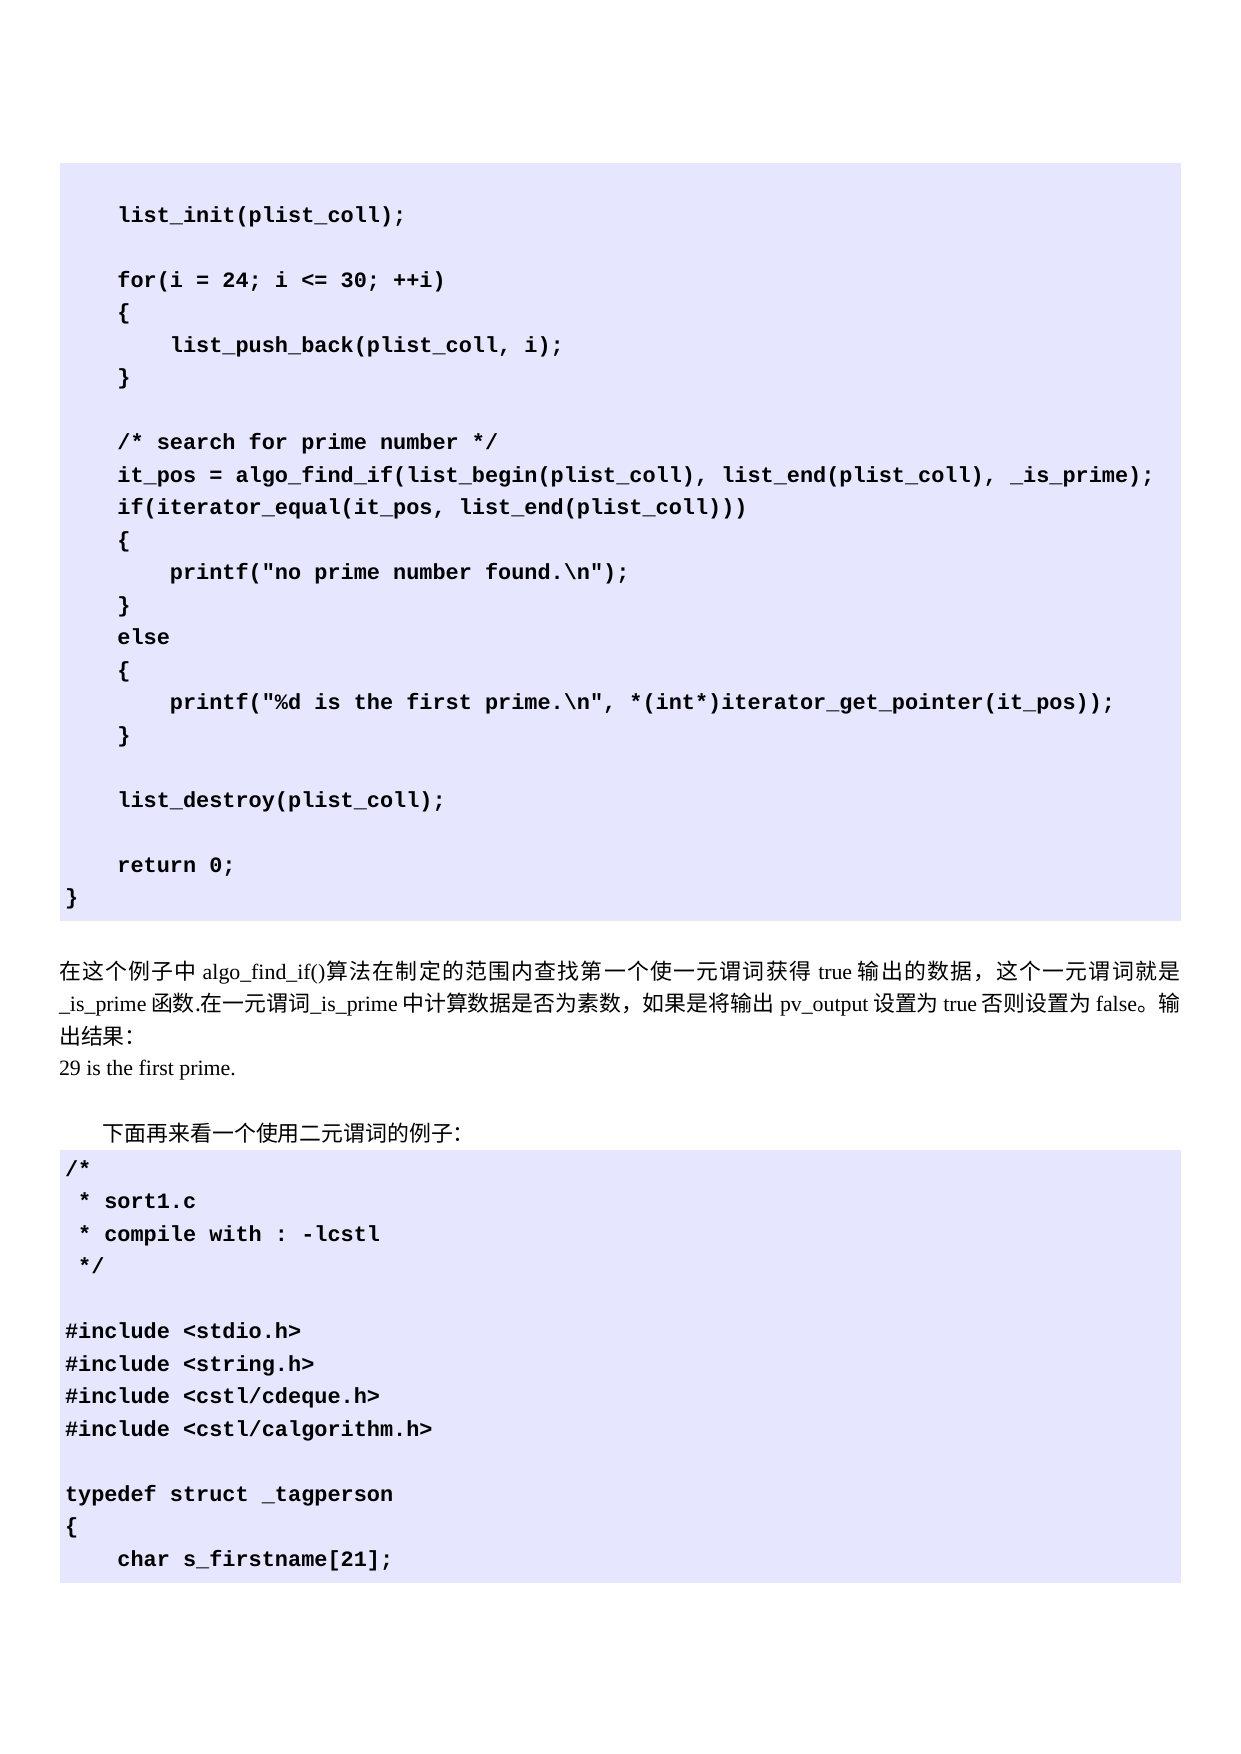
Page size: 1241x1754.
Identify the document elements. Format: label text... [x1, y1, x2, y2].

text 在这个例子中algo_find_if()算法在制定的范围内查找第一个使一元谓词获得true输出的数据，这个一元谓词就是_is_prime函数.在一元谓词_is_prime中计算数据是否为素数，如果是将输出pv_output设置为true否则设置为false。输出结果： [59, 953, 1181, 1051]
table_header list_init(plist_coll); for(i = 24; i <= 30; ++i) { list_push_back(plist_coll, i); } /* search for prime number */ it_pos = algo_find_if(list_begin(plist_coll), list_end(plist_coll), _is_prime); if(iterator_equal(it_pos, list_end(plist_coll))) { printf("no prime number found.\n"); } else { printf("%d is the first prime.\n", *(int*)iterator_get_pointer(it_pos)); } list_destroy(plist_coll); return 0; } [60, 163, 1181, 921]
text 下面再来看一个使用二元谓词的例子： [59, 1116, 1181, 1148]
text 29 is the first prime. [59, 1051, 1181, 1083]
table_header /* * sort1.c * compile with : -lcstl */ #include <stdio.h> #include <string.h> #include <cstl/cdeque.h> #include <cstl/calgorithm.h> typedef struct _tagperson { char s_firstname[21]; [60, 1150, 1181, 1583]
